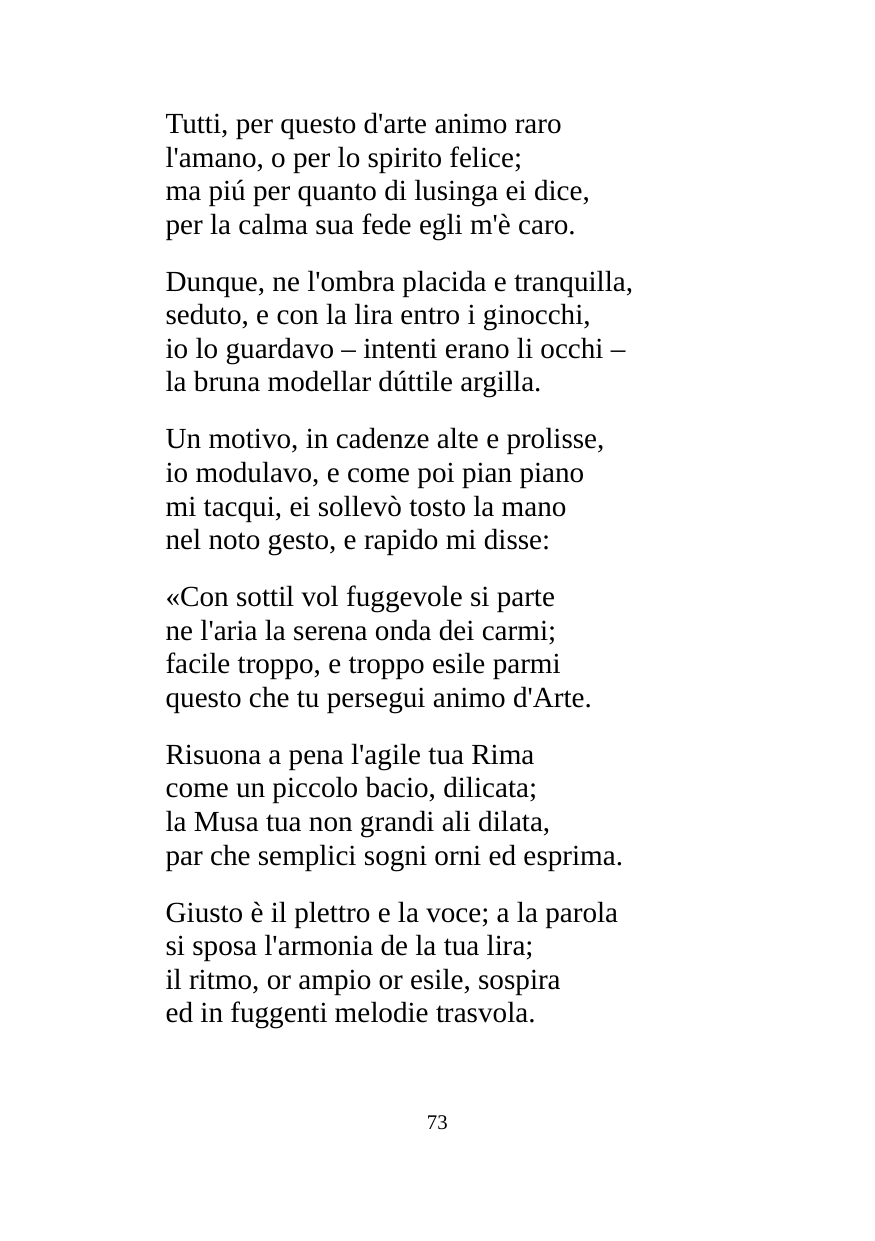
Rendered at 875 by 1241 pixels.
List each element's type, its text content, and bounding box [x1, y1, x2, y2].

text Giusto è il plettro e la voce; a la parola si sposa l'armonia de la tua lira; il ritmo, or ampio or esile, sospira ed in fuggenti melodie trasvola. [165, 895, 768, 1029]
text Risuona a pena l'agile tua Rima come un piccolo bacio, dilicata; la Musa tua non grandi ali dilata, par che semplici sogni orni ed esprima. [165, 737, 768, 871]
text «Con sottil vol fuggevole si parte ne l'aria la serena onda dei carmi; facile troppo, e troppo esile parmi questo che tu persegui animo d'Arte. [165, 579, 768, 713]
text Tutti, per questo d'arte animo raro l'amano, o per lo spirito felice; ma piú per quanto di lusinga ei dice, per la calma sua fede egli m'è caro. [165, 106, 768, 240]
text Un motivo, in cadenze alte e prolisse, io modulavo, e come poi pian piano mi tacqui, ei sollevò tosto la mano nel noto gesto, e rapido mi disse: [165, 422, 768, 556]
text Dunque, ne l'ombra placida e tranquilla, seduto, e con la lira entro i ginocchi, io lo guardavo – intenti erano li occhi – la bruna modellar dúttile argilla. [165, 264, 768, 398]
